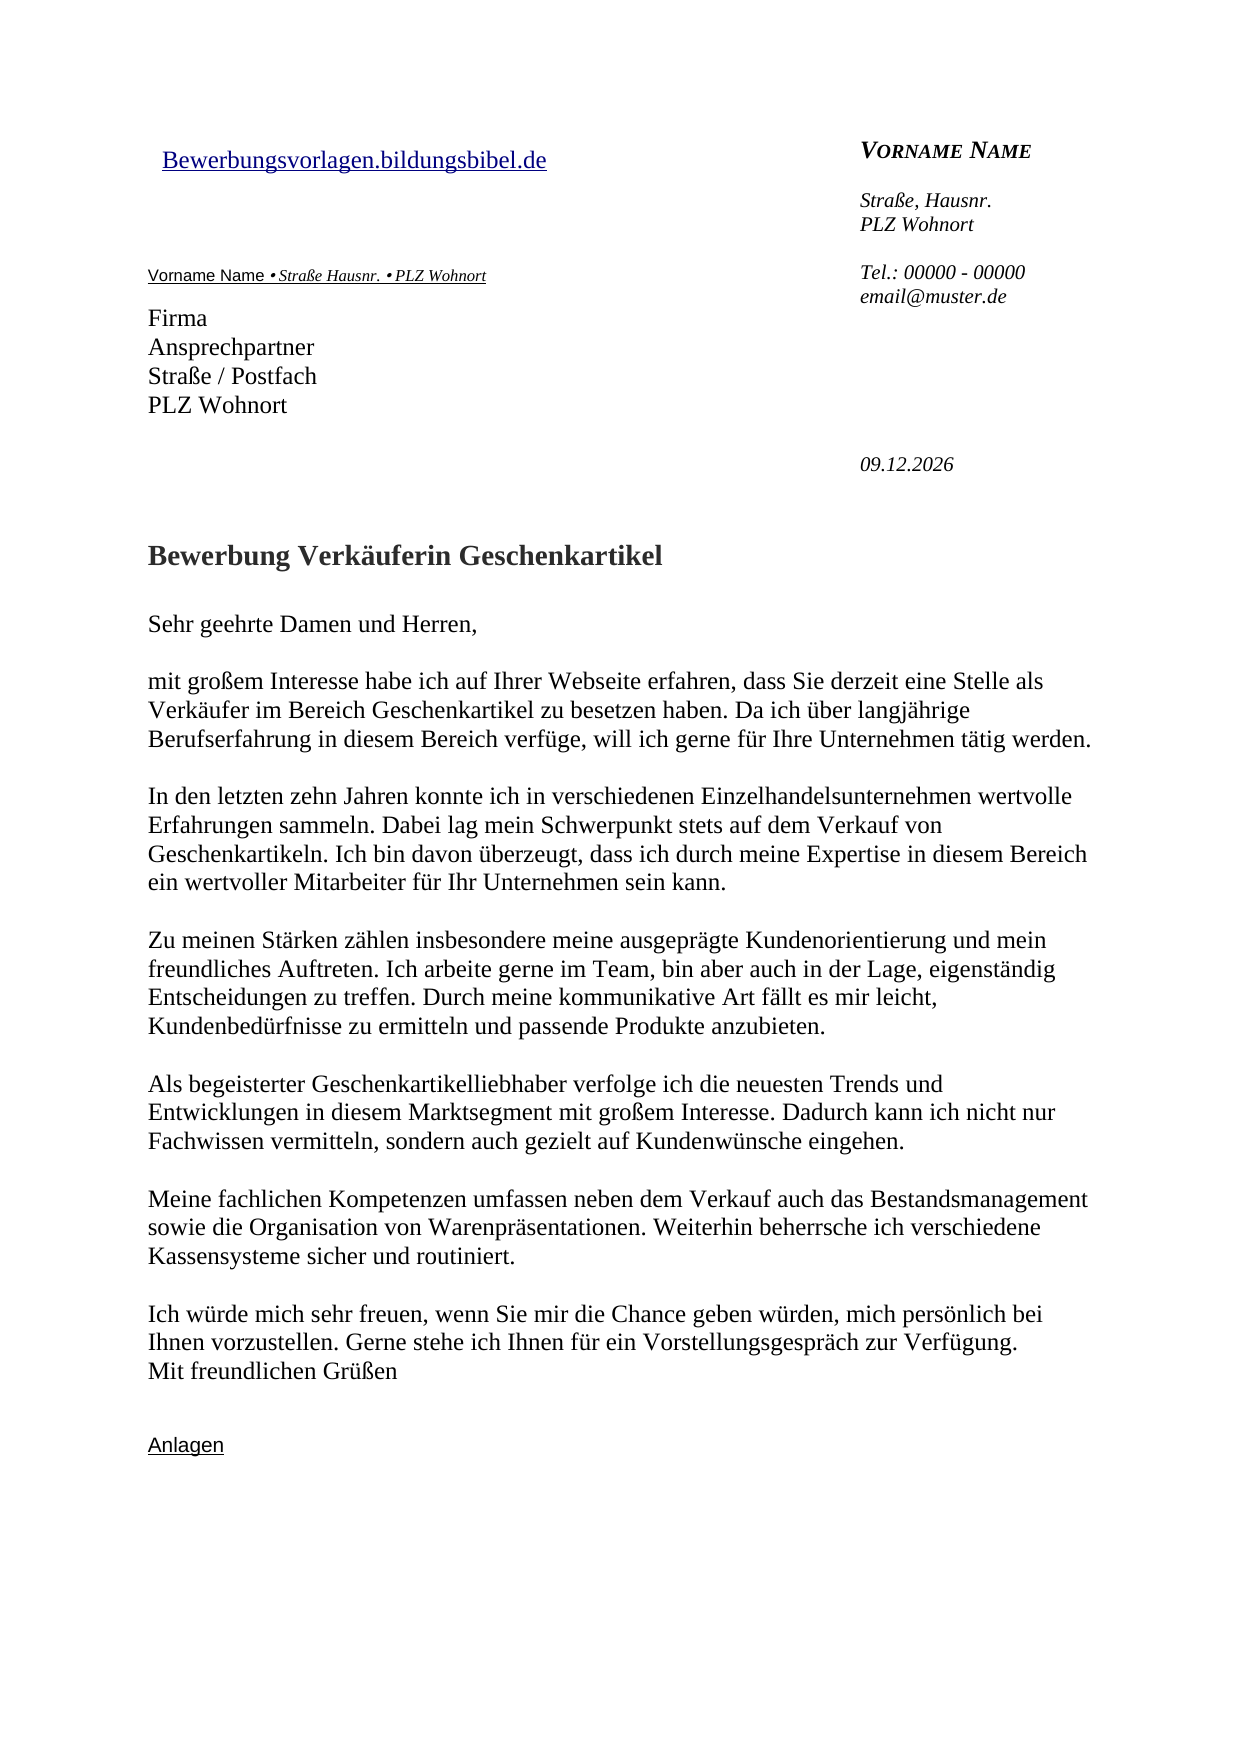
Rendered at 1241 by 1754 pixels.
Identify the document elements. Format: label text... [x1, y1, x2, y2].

text mit großem Interesse habe ich auf Ihrer Webseite erfahren, dass Sie derzeit eine Stelle als Verkäufer im Bereich Geschenkartikel zu besetzen haben. Da ich über langjährige Berufserfahrung in diesem Bereich verfüge, will ich gerne für Ihre Unternehmen tätig werden. [148, 666, 1092, 752]
subtitle Vorname Name [860, 135, 1159, 163]
text Als begeisterter Geschenkartikelliebhaber verfolge ich die neuesten Trends und Entwicklungen in diesem Marktsegment mit großem Interesse. Dadurch kann ich nicht nur Fachwissen vermitteln, sondern auch gezielt auf Kundenwünsche eingehen. [148, 1069, 1092, 1155]
text Sehr geehrte Damen und Herren, [148, 609, 1092, 637]
text email@muster.de [860, 284, 1159, 308]
text Straße / Postfach [148, 361, 650, 390]
text Anlagen [148, 1433, 1092, 1457]
text PLZ Wohnort [148, 390, 650, 418]
text Straße, Hausnr. [860, 187, 1159, 212]
text Meine fachlichen Kompetenzen umfassen neben dem Verkauf auch das Bestandsmanagement sowie die Organisation von Warenpräsentationen. Weiterhin beherrsche ich verschiedene Kassensysteme sicher und routiniert. [148, 1184, 1092, 1270]
text Ich würde mich sehr freuen, wenn Sie mir die Chance geben würden, mich persönlich bei Ihnen vorzustellen. Gerne stehe ich Ihnen für ein Vorstellungsgespräch zur Verfügung. [148, 1299, 1092, 1356]
subtitle Vorname Name  Straße Hausnr.  PLZ Wohnort [148, 266, 860, 285]
text PLZ Wohnort [860, 212, 1159, 236]
text Firma [148, 303, 650, 332]
text 16.09.2023 [860, 452, 1159, 476]
subtitle [147, 137, 837, 200]
text In den letzten zehn Jahren konnte ich in verschiedenen Einzelhandelsunternehmen wertvolle Erfahrungen sammeln. Dabei lag mein Schwerpunkt stets auf dem Verkauf von Geschenkartikeln. Ich bin davon überzeugt, dass ich durch meine Expertise in diesem Bereich ein wertvoller Mitarbeiter für Ihr Unternehmen sein kann. [148, 781, 1092, 896]
text Zu meinen Stärken zählen insbesondere meine ausgeprägte Kundenorientierung und mein freundliches Auftreten. Ich arbeite gerne im Team, bin aber auch in der Lage, eigenständig Entscheidungen zu treffen. Durch meine kommunikative Art fällt es mir leicht, Kundenbedürfnisse zu ermitteln und passende Produkte anzubieten. [148, 925, 1092, 1040]
text Ansprechpartner [148, 332, 650, 361]
text Mit freundlichen Grüßen [148, 1356, 1092, 1385]
subtitle [860, 476, 1159, 566]
text Bewerbung Verkäuferin Geschenkartikel [148, 538, 1092, 571]
text Tel.: 00000 - 00000 [860, 260, 1159, 284]
text Bewerbungsvorlagen.bildungsbibel.de [162, 145, 822, 174]
